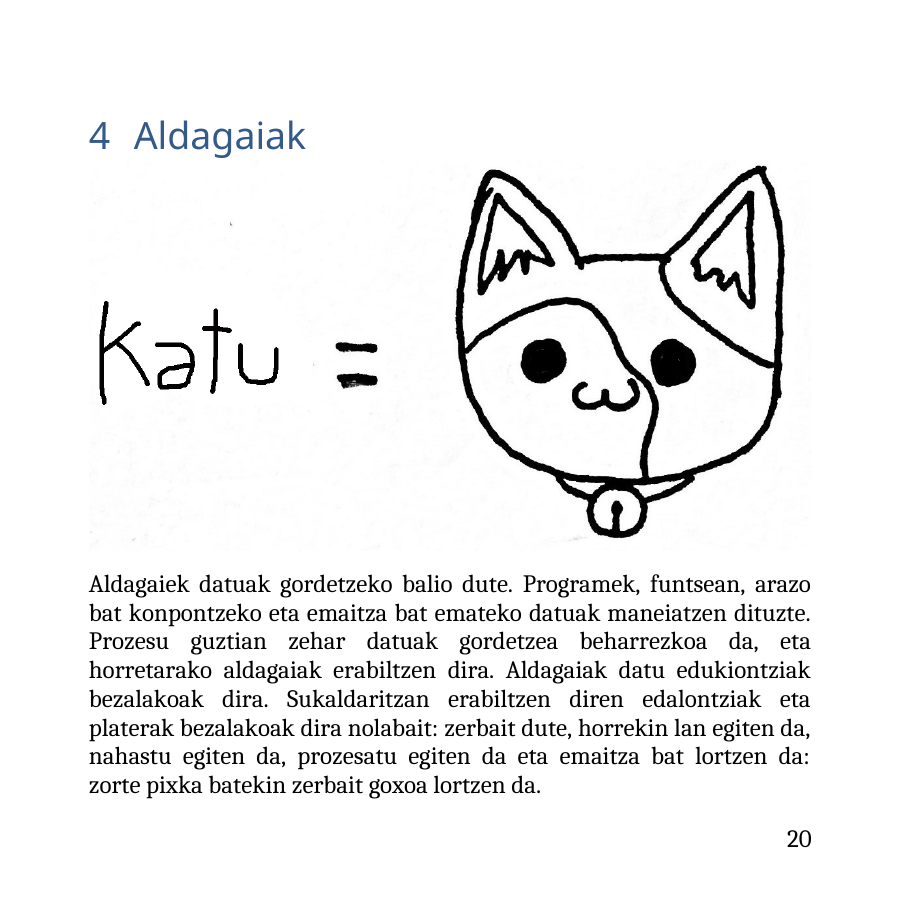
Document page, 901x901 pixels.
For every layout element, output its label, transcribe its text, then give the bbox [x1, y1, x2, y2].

picture [88, 160, 812, 551]
subtitle Aldagaiak [89, 109, 811, 160]
text Aldagaiek datuak gordetzeko balio dute. Programek, funtsean, arazo bat konpontzeko eta emaitza bat emateko datuak maneiatzen dituzte. Prozesu guztian zehar datuak gordetzea beharrezkoa da, eta horretarako aldagaiak erabiltzen dira. Aldagaiak datu edukiontziak bezalakoak dira. Sukaldaritzan erabiltzen diren edalontziak eta platerak bezalakoak dira nolabait: zerbait dute, horrekin lan egiten da, nahastu egiten da, prozesatu egiten da eta emaitza bat lortzen da: zorte pixka batekin zerbait goxoa lortzen da. [89, 551, 811, 800]
